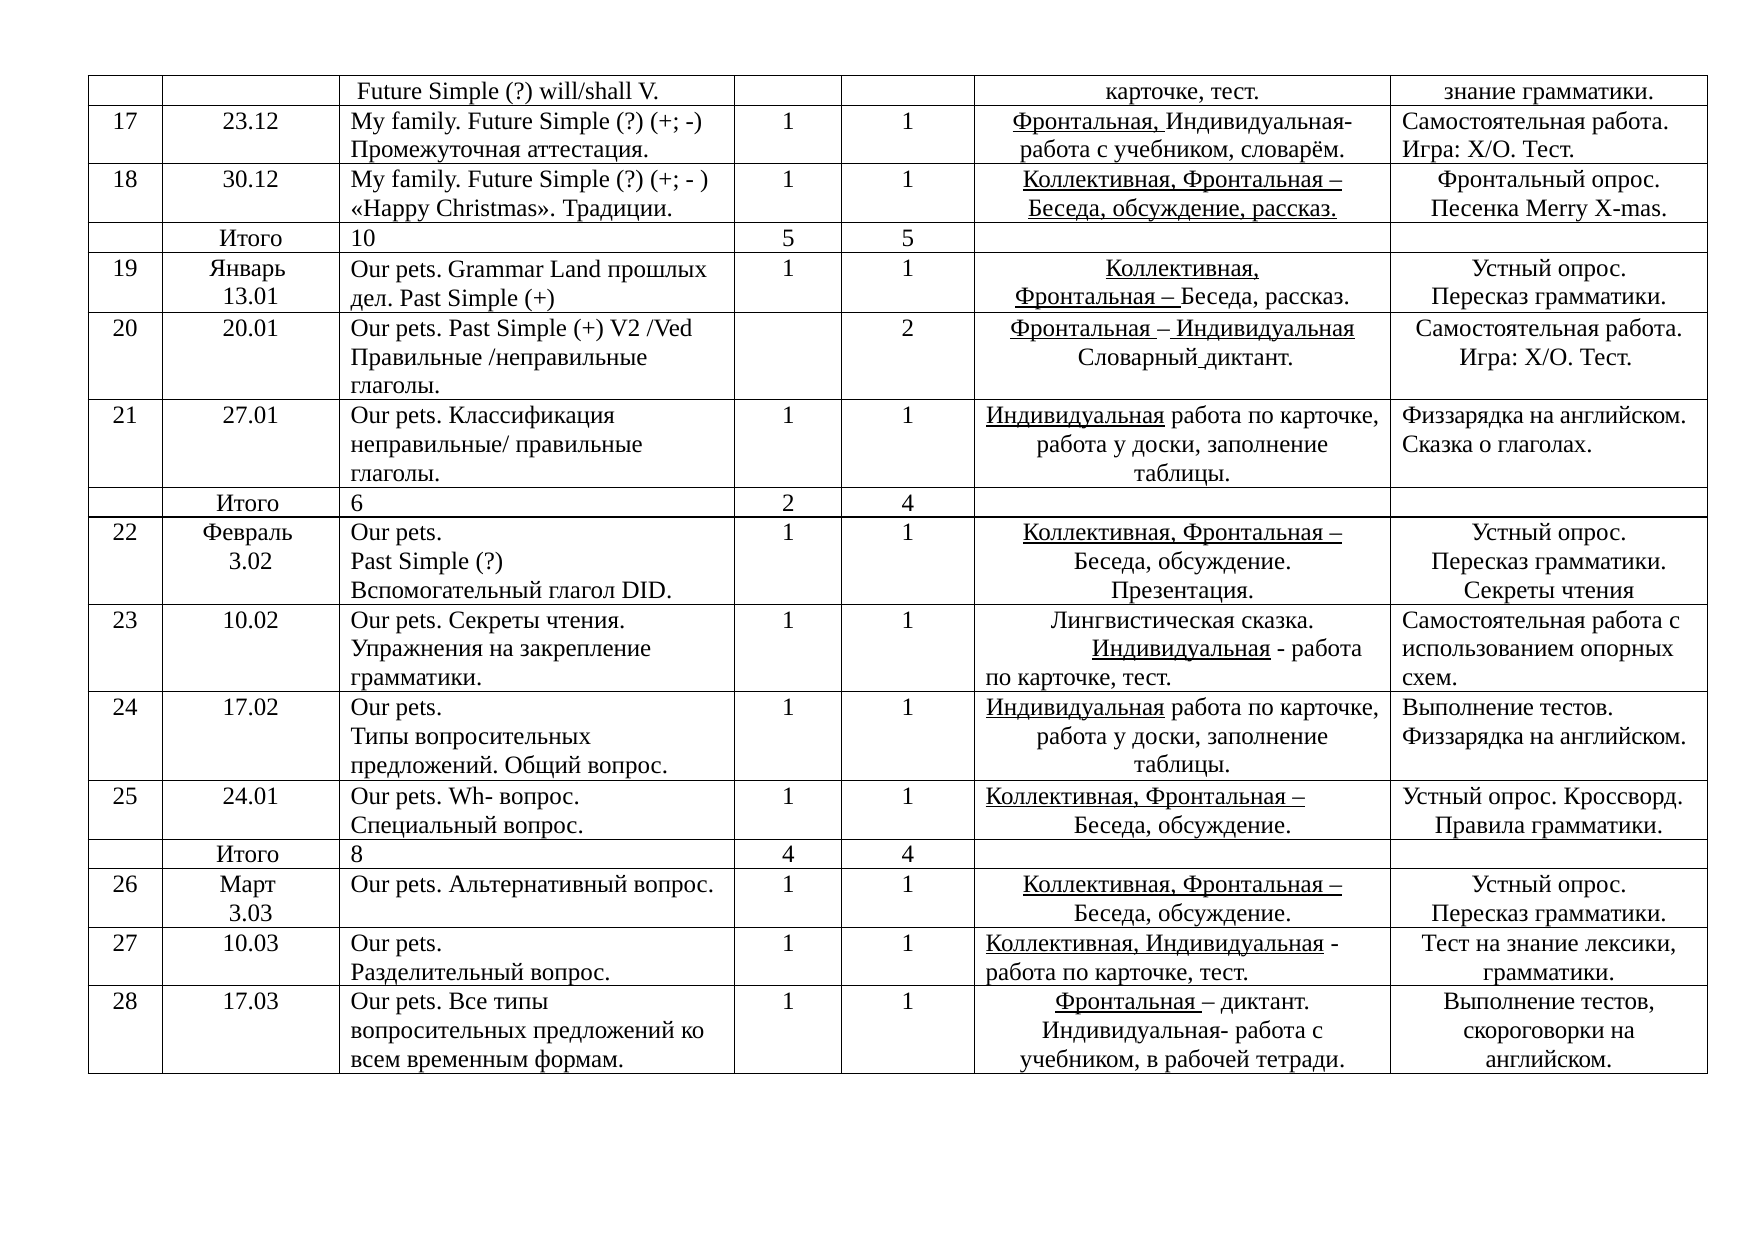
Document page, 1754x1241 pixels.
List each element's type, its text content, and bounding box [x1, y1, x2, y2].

table_cell 5 [842, 223, 974, 252]
table_cell 26 [89, 869, 162, 927]
table_cell Индивидуальная работа по карточке, работа у доски, заполнение таблицы. [975, 400, 1390, 487]
table_cell Our pets. Past Simple (?) Вспомогательный глагол DID. [340, 518, 734, 604]
table_cell Выполнение тестов. Физзарядка на английском. [1391, 692, 1707, 780]
table_cell Our pets. Альтернативный вопрос. [340, 869, 734, 927]
table_cell Коллективная, Фронтальная – Беседа, обсуждение. [975, 869, 1390, 927]
table_cell 19 [89, 253, 162, 312]
table_cell Фронтальный опрос. Песенка Merry X-mas. [1391, 164, 1707, 222]
table_cell [1391, 840, 1707, 868]
table_cell 5 [735, 223, 841, 252]
table_cell 1 [842, 869, 974, 927]
table_cell 1 [842, 400, 974, 487]
table_cell 1 [735, 781, 841, 838]
table_cell 4 [842, 840, 974, 868]
table_cell 24 [89, 692, 162, 780]
table_cell 1 [735, 106, 841, 163]
table_cell 1 [842, 253, 974, 312]
table_cell 1 [735, 692, 841, 780]
table_cell 2 [735, 488, 841, 516]
table_cell 1 [735, 518, 841, 604]
table_cell [89, 488, 162, 516]
table_cell Самостоятельная работа. Игра: X/O. Тест. [1391, 106, 1707, 163]
table_cell Our pets. Wh- вопрос. Специальный вопрос. [340, 781, 734, 838]
table_cell Самостоятельная работа с использованием опорных схем. [1391, 605, 1707, 691]
table_cell 1 [842, 518, 974, 604]
table_cell 24.01 [163, 781, 339, 838]
table_cell [735, 313, 841, 399]
table_cell Our pets. Все типы вопросительных предложений ко всем временным формам. [340, 986, 734, 1073]
table_cell 1 [842, 106, 974, 163]
table_cell Индивидуальная работа по карточке, работа у доски, заполнение таблицы. [975, 692, 1390, 780]
table_cell 10.02 [163, 605, 339, 691]
table_cell 4 [842, 488, 974, 516]
table_cell My family. Future Simple (?) (+; -) Промежуточная аттестация. [340, 106, 734, 163]
table_cell Our pets. Разделительный вопрос. [340, 928, 734, 985]
table_cell 4 [735, 840, 841, 868]
table_cell 23.12 [163, 106, 339, 163]
table_cell 22 [89, 518, 162, 604]
table_cell 1 [735, 986, 841, 1073]
table_cell Коллективная, Фронтальная – Беседа, обсуждение. [975, 781, 1390, 838]
table_cell 1 [735, 253, 841, 312]
table_cell Фронтальная – диктант. Индивидуальная- работа с учебником, в рабочей тетради. [975, 986, 1390, 1073]
table_cell 28 [89, 986, 162, 1073]
table_cell Февраль 3.02 [163, 518, 339, 604]
table_cell 1 [735, 400, 841, 487]
table_cell 17 [89, 106, 162, 163]
table_cell 10.03 [163, 928, 339, 985]
table_cell 10 [340, 223, 734, 252]
table_cell 1 [842, 781, 974, 838]
table_cell Январь 13.01 [163, 253, 339, 312]
table_cell Лингвистическая сказка. Индивидуальная - работа по карточке, тест. [975, 605, 1390, 691]
table_cell 1 [842, 164, 974, 222]
table_cell Коллективная, Фронтальная – Беседа, обсуждение. Презентация. [975, 518, 1390, 604]
table_cell Устный опрос. Пересказ грамматики. [1391, 253, 1707, 312]
table_cell 20 [89, 313, 162, 399]
table_cell 1 [842, 605, 974, 691]
table_cell [89, 223, 162, 252]
table_cell Коллективная, Фронтальная – Беседа, рассказ. [975, 253, 1390, 312]
table_cell 25 [89, 781, 162, 838]
table_cell [89, 840, 162, 868]
table_cell [1391, 223, 1707, 252]
table_cell Our pets. Классификация неправильные/ правильные глаголы. [340, 400, 734, 487]
table_cell 1 [842, 986, 974, 1073]
table_cell 23 [89, 605, 162, 691]
table_cell [89, 76, 162, 105]
table_cell Коллективная, Фронтальная – Беседа, обсуждение, рассказ. [975, 164, 1390, 222]
table_cell Our pets. Past Simple (+) V2 /Ved Правильные /неправильные глаголы. [340, 313, 734, 399]
table_cell Фронтальная – Индивидуальная Словарный диктант. [975, 313, 1390, 399]
table_cell Устный опрос. Пересказ грамматики. Секреты чтения [1391, 518, 1707, 604]
table_cell Итого [163, 840, 339, 868]
table_cell [975, 223, 1390, 252]
table_cell Our pets. Типы вопросительных предложений. Общий вопрос. [340, 692, 734, 780]
table_cell 21 [89, 400, 162, 487]
table_cell 18 [89, 164, 162, 222]
table_cell 8 [340, 840, 734, 868]
table_cell Выполнение тестов, скороговорки на английском. [1391, 986, 1707, 1073]
table_cell 1 [735, 605, 841, 691]
table_cell My family. Future Simple (?) (+; - ) «Happy Christmas». Традиции. [340, 164, 734, 222]
table_cell 1 [842, 692, 974, 780]
table_cell Фронтальная, Индивидуальная- работа с учебником, словарём. [975, 106, 1390, 163]
table_cell [163, 76, 339, 105]
table_cell Тест на знание лексики, грамматики. [1391, 928, 1707, 985]
table_cell 1 [735, 928, 841, 985]
table_cell знание грамматики. [1391, 76, 1707, 105]
table_cell Future Simple (?) will/shall V. [340, 76, 734, 105]
table_cell Самостоятельная работа. Игра: X/O. Тест. [1391, 313, 1707, 399]
table_cell Our pets. Секреты чтения. Упражнения на закрепление грамматики. [340, 605, 734, 691]
table_cell Итого [163, 223, 339, 252]
table_cell 1 [842, 928, 974, 985]
table_cell [842, 76, 974, 105]
table_cell [975, 488, 1390, 516]
table_cell 30.12 [163, 164, 339, 222]
table_cell Март 3.03 [163, 869, 339, 927]
table_cell Итого [163, 488, 339, 516]
table_cell Коллективная, Индивидуальная - работа по карточке, тест. [975, 928, 1390, 985]
table_cell [735, 76, 841, 105]
table_cell 2 [842, 313, 974, 399]
table_cell Физзарядка на английском. Сказка о глаголах. [1391, 400, 1707, 487]
table_cell карточке, тест. [975, 76, 1390, 105]
table_cell 20.01 [163, 313, 339, 399]
table_cell Устный опрос. Кроссворд. Правила грамматики. [1391, 781, 1707, 838]
table_cell 6 [340, 488, 734, 516]
table_cell 27.01 [163, 400, 339, 487]
table_cell Our pets. Grаmmar Land прошлых дел. Past Simple (+) [340, 253, 734, 312]
table_cell [1391, 488, 1707, 516]
table_cell [975, 840, 1390, 868]
table_cell 17.02 [163, 692, 339, 780]
table_cell 1 [735, 869, 841, 927]
table_cell 27 [89, 928, 162, 985]
table_cell Устный опрос. Пересказ грамматики. [1391, 869, 1707, 927]
table_cell 1 [735, 164, 841, 222]
table_cell 17.03 [163, 986, 339, 1073]
